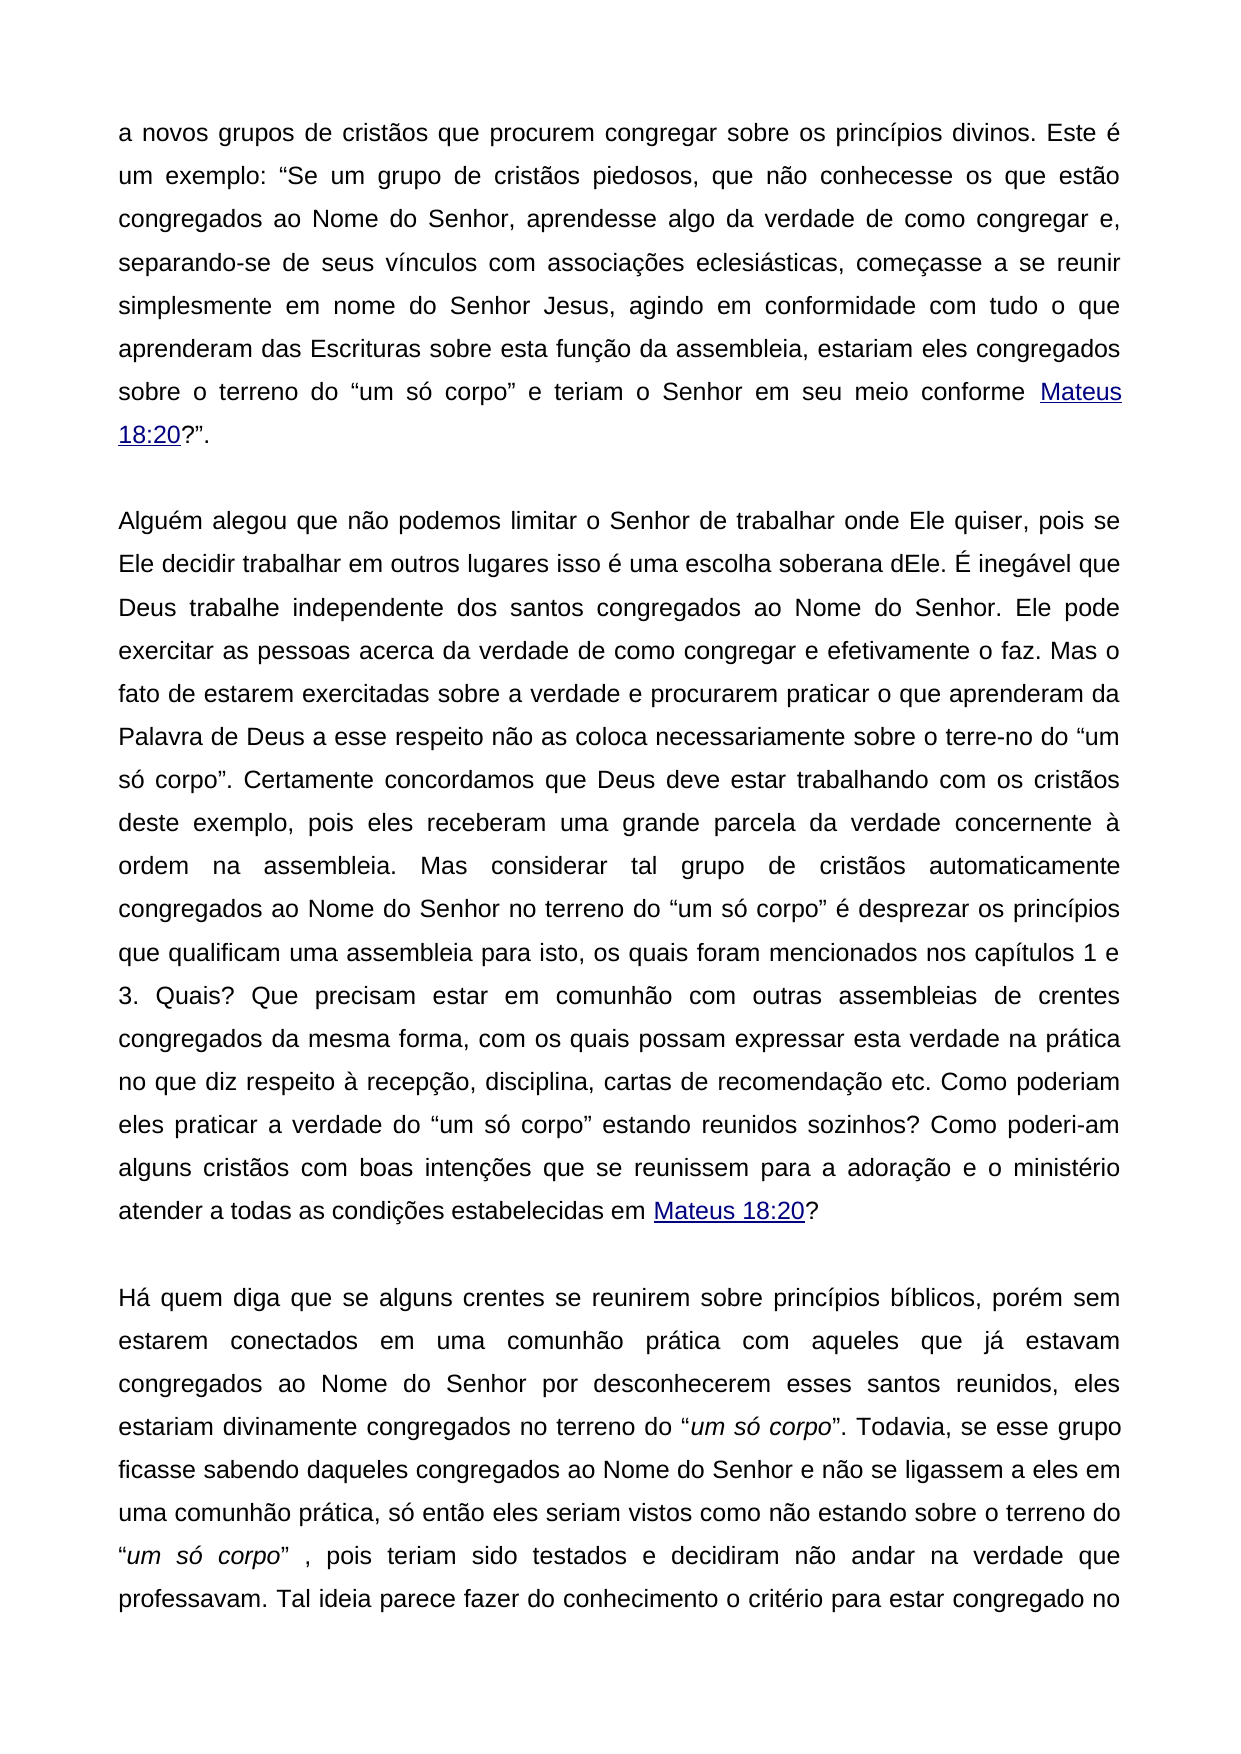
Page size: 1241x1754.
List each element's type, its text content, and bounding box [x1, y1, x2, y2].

text Há quem diga que se alguns crentes se reunirem sobre princípios bíblicos, porém sem estarem conectados em uma comunhão prática com aqueles que já estavam congregados ao Nome do Senhor por desconhecerem esses santos reunidos, eles estariam divinamente congregados no terreno do “um só corpo”. Todavia, se esse grupo ficasse sabendo daqueles congregados ao Nome do Senhor e não se ligassem a eles em uma comunhão prática, só então eles seriam vistos como não estando sobre o terreno do “um só corpo” , pois teriam sido testados e decidiram não andar na verdade que professavam. Tal ideia parece fazer do conhecimento o critério para estar congregado no [118, 1282, 1122, 1613]
text Alguém alegou que não podemos limitar o Senhor de trabalhar onde Ele quiser, pois se Ele decidir trabalhar em outros lugares isso é uma escolha soberana dEle. É inegável que Deus trabalhe independente dos santos congregados ao Nome do Senhor. Ele pode exercitar as pessoas acerca da verdade de como congregar e efetivamente o faz. Mas o fato de estarem exercitadas sobre a verdade e procurarem praticar o que aprenderam da Palavra de Deus a esse respeito não as coloca necessariamente sobre o terre-no do “um só corpo”. Certamente concordamos que Deus deve estar trabalhando com os cristãos deste exemplo, pois eles receberam uma grande parcela da verdade concernente à ordem na assembleia. Mas considerar tal grupo de cristãos automaticamente congregados ao Nome do Senhor no terreno do “um só corpo” é desprezar os princípios que qualificam uma assembleia para isto, os quais foram mencionados nos capítulos 1 e 3. Quais? Que precisam estar em comunhão com outras assembleias de crentes congregados da mesma forma, com os quais possam expressar esta verdade na prática no que diz respeito à recepção, disciplina, cartas de recomendação etc. Como poderiam eles praticar a verdade do “um só corpo” estando reunidos sozinhos? Como poderi-am alguns cristãos com boas intenções que se reunissem para a adoração e o ministério atender a todas as condições estabelecidas em Mateus 18:20? [118, 506, 1122, 1225]
text a novos grupos de cristãos que procurem congregar sobre os princípios divinos. Este é um exemplo: “Se um grupo de cristãos piedosos, que não conhecesse os que estão congregados ao Nome do Senhor, aprendesse algo da verdade de como congregar e, separando-se de seus vínculos com associações eclesiásticas, começasse a se reunir simplesmente em nome do Senhor Jesus, agindo em conformidade com tudo o que aprenderam das Escrituras sobre esta função da assembleia, estariam eles congregados sobre o terreno do “um só corpo” e teriam o Senhor em seu meio conforme Mateus 18:20?”. [118, 118, 1122, 449]
